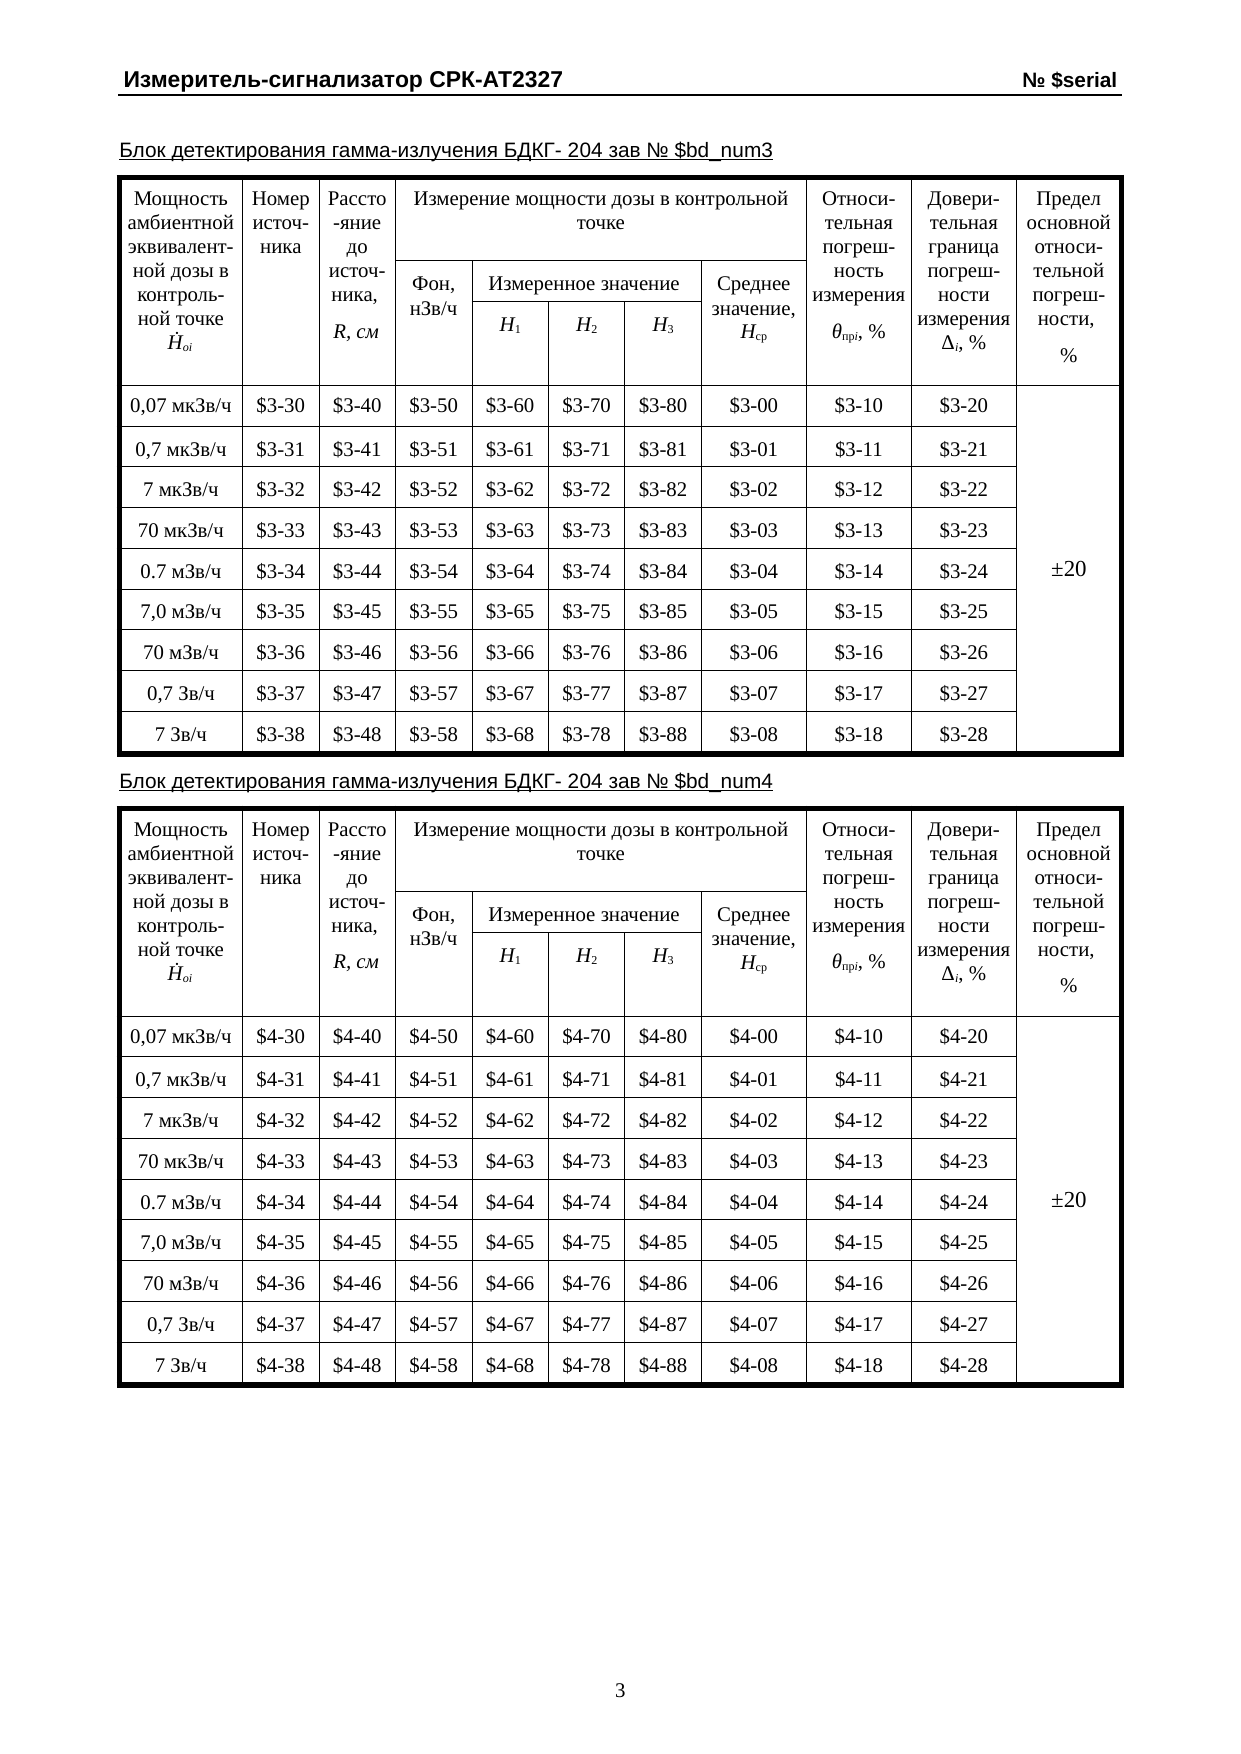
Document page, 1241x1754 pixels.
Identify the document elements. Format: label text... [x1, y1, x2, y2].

table_cell $4-10 [807, 1017, 911, 1056]
table_cell $4-51 [396, 1057, 472, 1097]
table_cell $4-04 [702, 1180, 806, 1219]
table_cell $4-27 [912, 1302, 1016, 1342]
table_cell 7 мкЗв/ч [122, 467, 242, 507]
table_cell $4-81 [625, 1057, 701, 1097]
table_cell $3-17 [807, 671, 911, 711]
table_cell $3-53 [396, 508, 472, 548]
table_cell $3-04 [702, 549, 806, 588]
table_cell $4-66 [473, 1261, 548, 1301]
table_cell $4-06 [702, 1261, 806, 1301]
table_cell $4-62 [473, 1098, 548, 1138]
table_cell $4-26 [912, 1261, 1016, 1301]
table_cell $3-15 [807, 590, 911, 629]
table_cell 0,7 Зв/ч [122, 1302, 242, 1342]
table_cell Мощность амбиентной эквивалент-ной дозы в контроль-ной точке Ḣoi [122, 811, 242, 1016]
table_cell $3-54 [396, 549, 472, 588]
table_cell $4-34 [243, 1180, 319, 1219]
table_cell $4-37 [243, 1302, 319, 1342]
table_cell $4-85 [625, 1220, 701, 1260]
table_cell $3-78 [549, 712, 624, 751]
table_cell $3-46 [320, 630, 395, 670]
table_cell $4-50 [396, 1017, 472, 1056]
table_cell $3-27 [912, 671, 1016, 711]
table_cell $3-41 [320, 427, 395, 466]
table_cell $3-08 [702, 712, 806, 751]
table_cell $4-75 [549, 1220, 624, 1260]
table_cell $3-66 [473, 630, 548, 670]
table_cell 70 мкЗв/ч [122, 508, 242, 548]
table_cell 0,7 мкЗв/ч [122, 1057, 242, 1097]
table_cell 7,0 мЗв/ч [122, 1220, 242, 1260]
table_header Блок детектирования гамма-излучения БДКГ- 204 зав № $bd_num3 [119, 126, 1121, 175]
table_cell $3-72 [549, 467, 624, 507]
table_cell $3-68 [473, 712, 548, 751]
table_cell Рассто-яние до источ-ника, R, см [320, 811, 395, 1016]
table_cell $3-05 [702, 590, 806, 629]
table_cell Мощность амбиентной эквивалент-ной дозы в контроль-ной точке Ḣoi [122, 180, 242, 385]
table_cell $4-45 [320, 1220, 395, 1260]
table_cell $3-88 [625, 712, 701, 751]
table_cell $3-07 [702, 671, 806, 711]
table_cell Предел основной относи-тельной погреш-ности, % [1017, 180, 1119, 385]
table_cell $3-50 [396, 386, 472, 426]
table_cell 0,7 мкЗв/ч [122, 427, 242, 466]
table_cell $3-21 [912, 427, 1016, 466]
table_cell $3-82 [625, 467, 701, 507]
table_cell $4-54 [396, 1180, 472, 1219]
table_cell $3-55 [396, 590, 472, 629]
table_cell 0.7 мЗв/ч [122, 549, 242, 588]
table_cell H1 [473, 302, 548, 385]
table_cell $3-33 [243, 508, 319, 548]
table_cell $4-63 [473, 1139, 548, 1179]
table_cell $4-65 [473, 1220, 548, 1260]
table_cell H2 [549, 302, 624, 385]
table_cell $4-77 [549, 1302, 624, 1342]
table_cell 70 мЗв/ч [122, 1261, 242, 1301]
table_cell Относи-тельная погреш-ность измерения θпрi, % [807, 180, 911, 385]
table_cell $3-64 [473, 549, 548, 588]
table_cell $4-40 [320, 1017, 395, 1056]
table_cell $3-74 [549, 549, 624, 588]
table_cell $3-58 [396, 712, 472, 751]
table_cell $3-71 [549, 427, 624, 466]
table_cell $4-20 [912, 1017, 1016, 1056]
table_cell $3-77 [549, 671, 624, 711]
table_cell $4-15 [807, 1220, 911, 1260]
table_cell $3-51 [396, 427, 472, 466]
table_cell $4-01 [702, 1057, 806, 1097]
table_cell H3 [625, 933, 701, 1016]
table_cell $3-16 [807, 630, 911, 670]
table_cell $4-31 [243, 1057, 319, 1097]
table_cell $3-24 [912, 549, 1016, 588]
table_cell $3-25 [912, 590, 1016, 629]
table_cell $4-48 [320, 1343, 395, 1382]
table_cell $3-75 [549, 590, 624, 629]
table_cell $3-28 [912, 712, 1016, 751]
table_cell 70 мЗв/ч [122, 630, 242, 670]
table_cell Довери-тельная граница погреш-ности измерения Δi, % [912, 180, 1016, 385]
table_cell $3-81 [625, 427, 701, 466]
table_cell $4-36 [243, 1261, 319, 1301]
table_cell $4-80 [625, 1017, 701, 1056]
table_cell Номер источ-ника [243, 180, 319, 385]
table_cell $3-44 [320, 549, 395, 588]
table_cell $4-82 [625, 1098, 701, 1138]
table_cell 0,7 Зв/ч [122, 671, 242, 711]
table_cell $3-57 [396, 671, 472, 711]
table_cell $3-40 [320, 386, 395, 426]
table_cell 7,0 мЗв/ч [122, 590, 242, 629]
table_cell $4-43 [320, 1139, 395, 1179]
table_cell $3-86 [625, 630, 701, 670]
table_cell $4-23 [912, 1139, 1016, 1179]
table_cell $3-03 [702, 508, 806, 548]
table_cell 7 Зв/ч [122, 712, 242, 751]
table_cell Среднее значение, Hср [702, 261, 806, 385]
table_cell $4-28 [912, 1343, 1016, 1382]
table_cell $3-13 [807, 508, 911, 548]
table_cell $3-20 [912, 386, 1016, 426]
table_cell $4-71 [549, 1057, 624, 1097]
table_cell $4-76 [549, 1261, 624, 1301]
table_cell $4-44 [320, 1180, 395, 1219]
table_cell $3-35 [243, 590, 319, 629]
table_cell Предел основной относи-тельной погреш-ности, % [1017, 811, 1119, 1016]
table_cell 0,07 мкЗв/ч [122, 386, 242, 426]
table_cell $4-70 [549, 1017, 624, 1056]
table_cell $3-48 [320, 712, 395, 751]
table_cell 0.7 мЗв/ч [122, 1180, 242, 1219]
table_cell $3-47 [320, 671, 395, 711]
table_cell 0,07 мкЗв/ч [122, 1017, 242, 1056]
table_cell $3-22 [912, 467, 1016, 507]
table_cell $3-10 [807, 386, 911, 426]
table_cell $3-83 [625, 508, 701, 548]
table_cell Измерение мощности дозы в контрольной точке [396, 180, 806, 260]
table_cell $4-78 [549, 1343, 624, 1382]
table_cell $3-12 [807, 467, 911, 507]
table_cell $3-11 [807, 427, 911, 466]
table_cell $4-35 [243, 1220, 319, 1260]
table_cell $4-13 [807, 1139, 911, 1179]
table_cell $3-60 [473, 386, 548, 426]
table_cell $3-14 [807, 549, 911, 588]
table_cell $3-23 [912, 508, 1016, 548]
table_cell $4-87 [625, 1302, 701, 1342]
table_cell $4-33 [243, 1139, 319, 1179]
table_cell $4-72 [549, 1098, 624, 1138]
table_cell $4-00 [702, 1017, 806, 1056]
table_cell Измеренное значение [473, 261, 701, 301]
table_cell Рассто-яние до источ-ника, R, см [320, 180, 395, 385]
table_cell $4-42 [320, 1098, 395, 1138]
table_cell $4-32 [243, 1098, 319, 1138]
table_cell $4-22 [912, 1098, 1016, 1138]
table_cell $4-08 [702, 1343, 806, 1382]
table_cell $3-34 [243, 549, 319, 588]
table_cell $4-17 [807, 1302, 911, 1342]
table_cell $3-62 [473, 467, 548, 507]
table_cell $4-11 [807, 1057, 911, 1097]
table_cell $3-30 [243, 386, 319, 426]
table_cell $4-41 [320, 1057, 395, 1097]
table_cell $4-18 [807, 1343, 911, 1382]
table_cell $3-76 [549, 630, 624, 670]
table_cell H2 [549, 933, 624, 1016]
table_cell ±20 [1017, 386, 1119, 751]
table_cell $4-24 [912, 1180, 1016, 1219]
table_cell $3-37 [243, 671, 319, 711]
table_cell $3-42 [320, 467, 395, 507]
table_cell $4-46 [320, 1261, 395, 1301]
table_cell $4-25 [912, 1220, 1016, 1260]
table_cell $4-07 [702, 1302, 806, 1342]
table_cell $4-30 [243, 1017, 319, 1056]
table_cell $4-57 [396, 1302, 472, 1342]
table_cell 7 Зв/ч [122, 1343, 242, 1382]
table_cell $3-02 [702, 467, 806, 507]
table_cell Фон, нЗв/ч [396, 261, 472, 385]
table_cell $3-87 [625, 671, 701, 711]
table_cell $3-06 [702, 630, 806, 670]
table_cell $3-84 [625, 549, 701, 588]
table_cell $3-00 [702, 386, 806, 426]
table_cell $4-83 [625, 1139, 701, 1179]
table_cell $4-05 [702, 1220, 806, 1260]
table_cell Измерение мощности дозы в контрольной точке [396, 811, 806, 891]
table_cell Относи-тельная погреш-ность измерения θпрi, % [807, 811, 911, 1016]
table_cell $4-61 [473, 1057, 548, 1097]
table_cell $4-60 [473, 1017, 548, 1056]
table_cell $4-56 [396, 1261, 472, 1301]
table_cell Номер источ-ника [243, 811, 319, 1016]
table_cell $3-45 [320, 590, 395, 629]
table_cell $3-70 [549, 386, 624, 426]
table_cell $4-55 [396, 1220, 472, 1260]
table_cell Довери-тельная граница погреш-ности измерения Δi, % [912, 811, 1016, 1016]
table_cell $3-01 [702, 427, 806, 466]
table_cell $4-12 [807, 1098, 911, 1138]
table_cell $4-21 [912, 1057, 1016, 1097]
table_cell $3-31 [243, 427, 319, 466]
table_cell $3-85 [625, 590, 701, 629]
table_cell H1 [473, 933, 548, 1016]
table_cell $3-38 [243, 712, 319, 751]
table_cell $4-84 [625, 1180, 701, 1219]
table_cell $4-52 [396, 1098, 472, 1138]
table_header Блок детектирования гамма-излучения БДКГ- 204 зав № $bd_num4 [119, 757, 1121, 806]
table_cell $4-67 [473, 1302, 548, 1342]
table_cell $4-02 [702, 1098, 806, 1138]
table_cell $4-68 [473, 1343, 548, 1382]
table_cell $3-56 [396, 630, 472, 670]
table_cell $4-53 [396, 1139, 472, 1179]
table_cell $4-73 [549, 1139, 624, 1179]
table_cell Фон, нЗв/ч [396, 892, 472, 1016]
table_cell H3 [625, 302, 701, 385]
table_cell $3-63 [473, 508, 548, 548]
table_cell $4-88 [625, 1343, 701, 1382]
table_cell $4-74 [549, 1180, 624, 1219]
table_cell 70 мкЗв/ч [122, 1139, 242, 1179]
table_cell Измеренное значение [473, 892, 701, 932]
table_cell $3-61 [473, 427, 548, 466]
table_cell $4-38 [243, 1343, 319, 1382]
table_cell $3-73 [549, 508, 624, 548]
table_cell $3-36 [243, 630, 319, 670]
table_cell $4-58 [396, 1343, 472, 1382]
table_cell ±20 [1017, 1017, 1119, 1382]
table_cell $3-52 [396, 467, 472, 507]
table_cell $3-32 [243, 467, 319, 507]
table_cell $3-26 [912, 630, 1016, 670]
table_cell $4-86 [625, 1261, 701, 1301]
table_cell $3-43 [320, 508, 395, 548]
table_cell $3-18 [807, 712, 911, 751]
table_cell $4-47 [320, 1302, 395, 1342]
table_cell $3-67 [473, 671, 548, 711]
table_cell 7 мкЗв/ч [122, 1098, 242, 1138]
table_cell $4-64 [473, 1180, 548, 1219]
table_cell $4-14 [807, 1180, 911, 1219]
table_cell $4-03 [702, 1139, 806, 1179]
table_cell Среднее значение, Hср [702, 892, 806, 1016]
table_cell $4-16 [807, 1261, 911, 1301]
table_cell $3-80 [625, 386, 701, 426]
table_cell $3-65 [473, 590, 548, 629]
